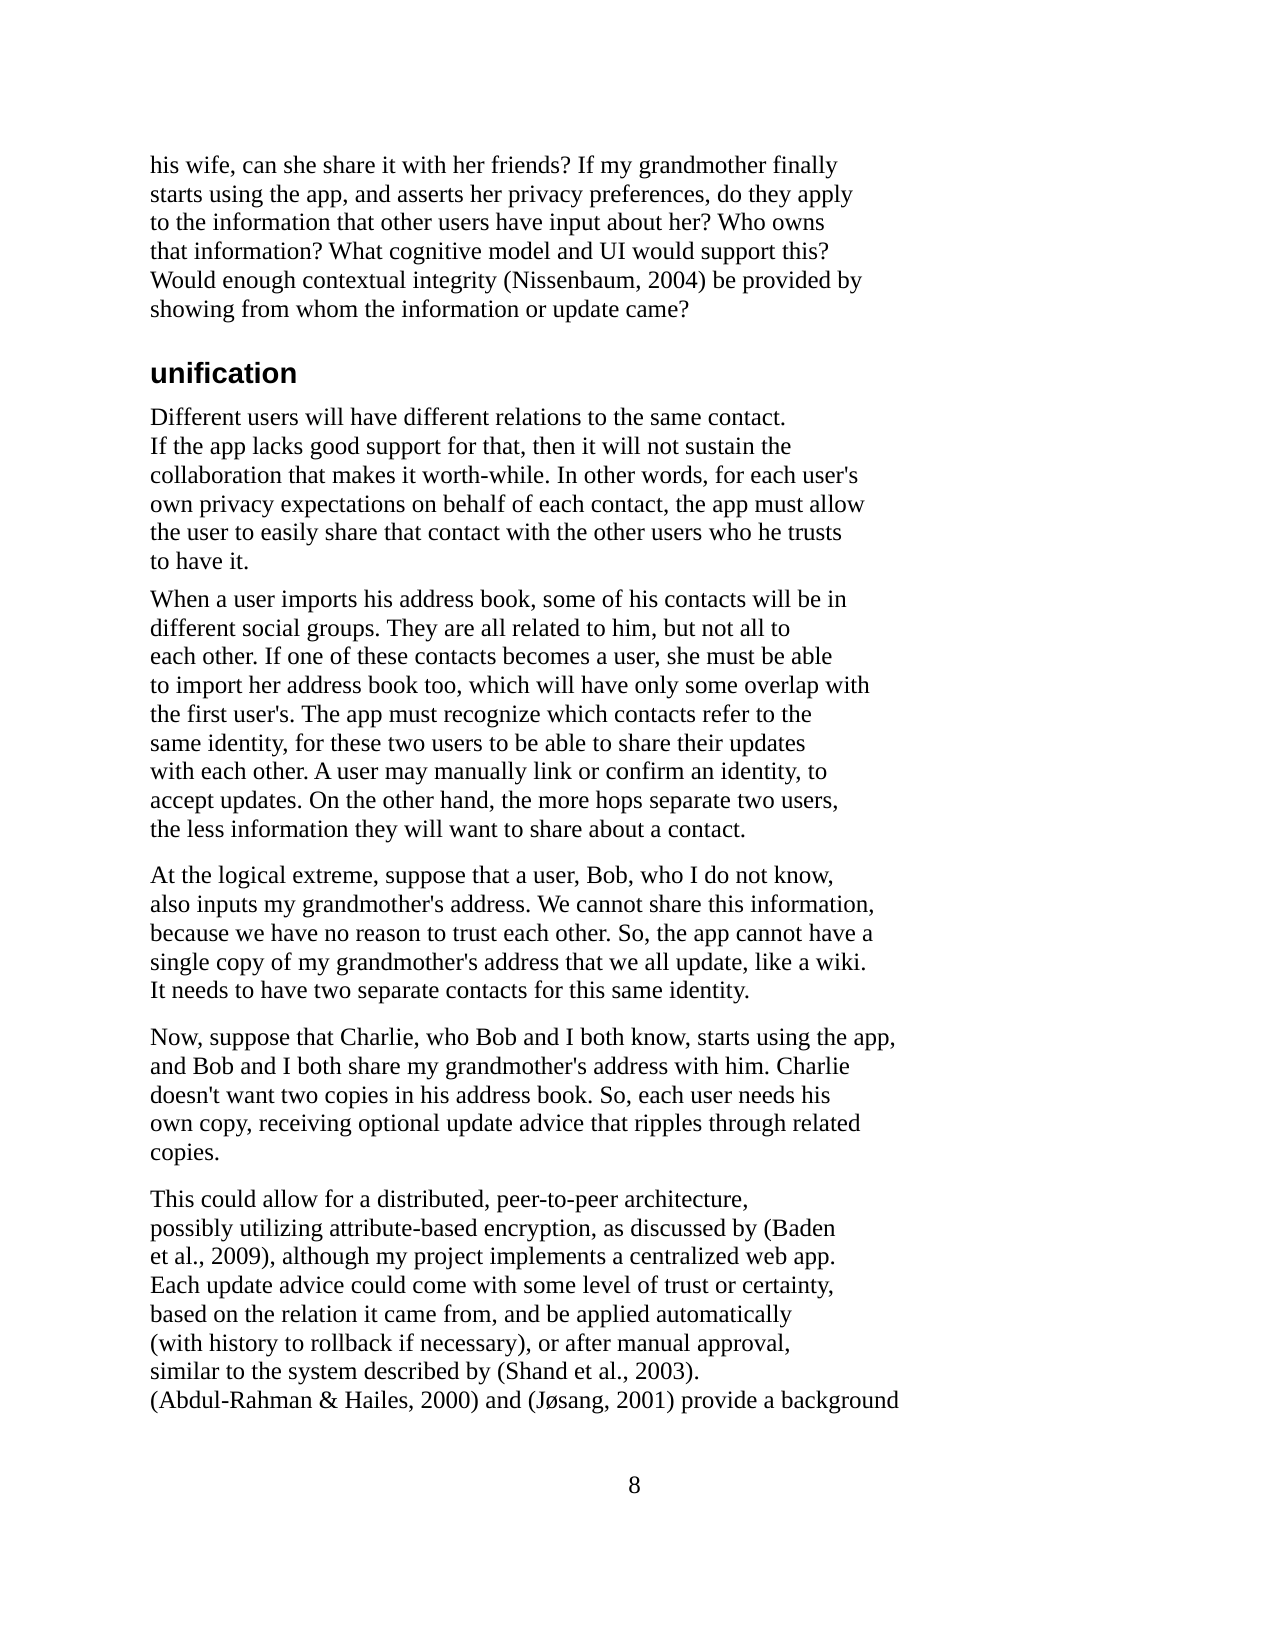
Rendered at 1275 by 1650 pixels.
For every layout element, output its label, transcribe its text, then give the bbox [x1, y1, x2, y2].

text Now, suppose that Charlie, who Bob and I both know, starts using the app, and Bob and I both share my grandmother's address with him. Charlie doesn't want two copies in his address book. So, each user needs his own copy, receiving optional update advice that ripples through related copies. [150, 1022, 1125, 1166]
subtitle unification [150, 356, 1125, 390]
text This could allow for a distributed, peer-to-peer architecture, possibly utilizing attribute-based encryption, as discussed by (Baden et al., 2009), although my project implements a centralized web app. Each update advice could come with some level of trust or certainty, based on the relation it came from, and be applied automatically (with history to rollback if necessary), or after manual approval, similar to the system described by (Shand et al., 2003). (Abdul-Rahman & Hailes, 2000) and (Jøsang, 2001) provide a background [150, 1184, 1125, 1414]
text his wife, can she share it with her friends? If my grandmother finally starts using the app, and asserts her privacy preferences, do they apply to the information that other users have input about her? Who owns that information? What cognitive model and UI would support this? Would enough contextual integrity (Nissenbaum, 2004) be provided by showing from whom the information or update came? [150, 150, 1125, 322]
text Different users will have different relations to the same contact. If the app lacks good support for that, then it will not sustain the collaboration that makes it worth-while. In other words, for each user's own privacy expectations on behalf of each contact, the app must allow the user to easily share that contact with the other users who he trusts to have it. [150, 402, 1125, 575]
text When a user imports his address book, some of his contacts will be in different social groups. They are all related to him, but not all to each other. If one of these contacts becomes a user, she must be able to import her address book too, which will have only some overlap with the first user's. The app must recognize which contacts refer to the same identity, for these two users to be able to share their updates with each other. A user may manually link or confirm an identity, to accept updates. On the other hand, the more hops separate two users, the less information they will want to share about a contact. [150, 584, 1125, 843]
text At the logical extreme, suppose that a user, Bob, who I do not know, also inputs my grandmother's address. We cannot share this information, because we have no reason to trust each other. So, the app cannot have a single copy of my grandmother's address that we all update, like a wiki. It needs to have two separate contacts for this same identity. [150, 861, 1125, 1004]
